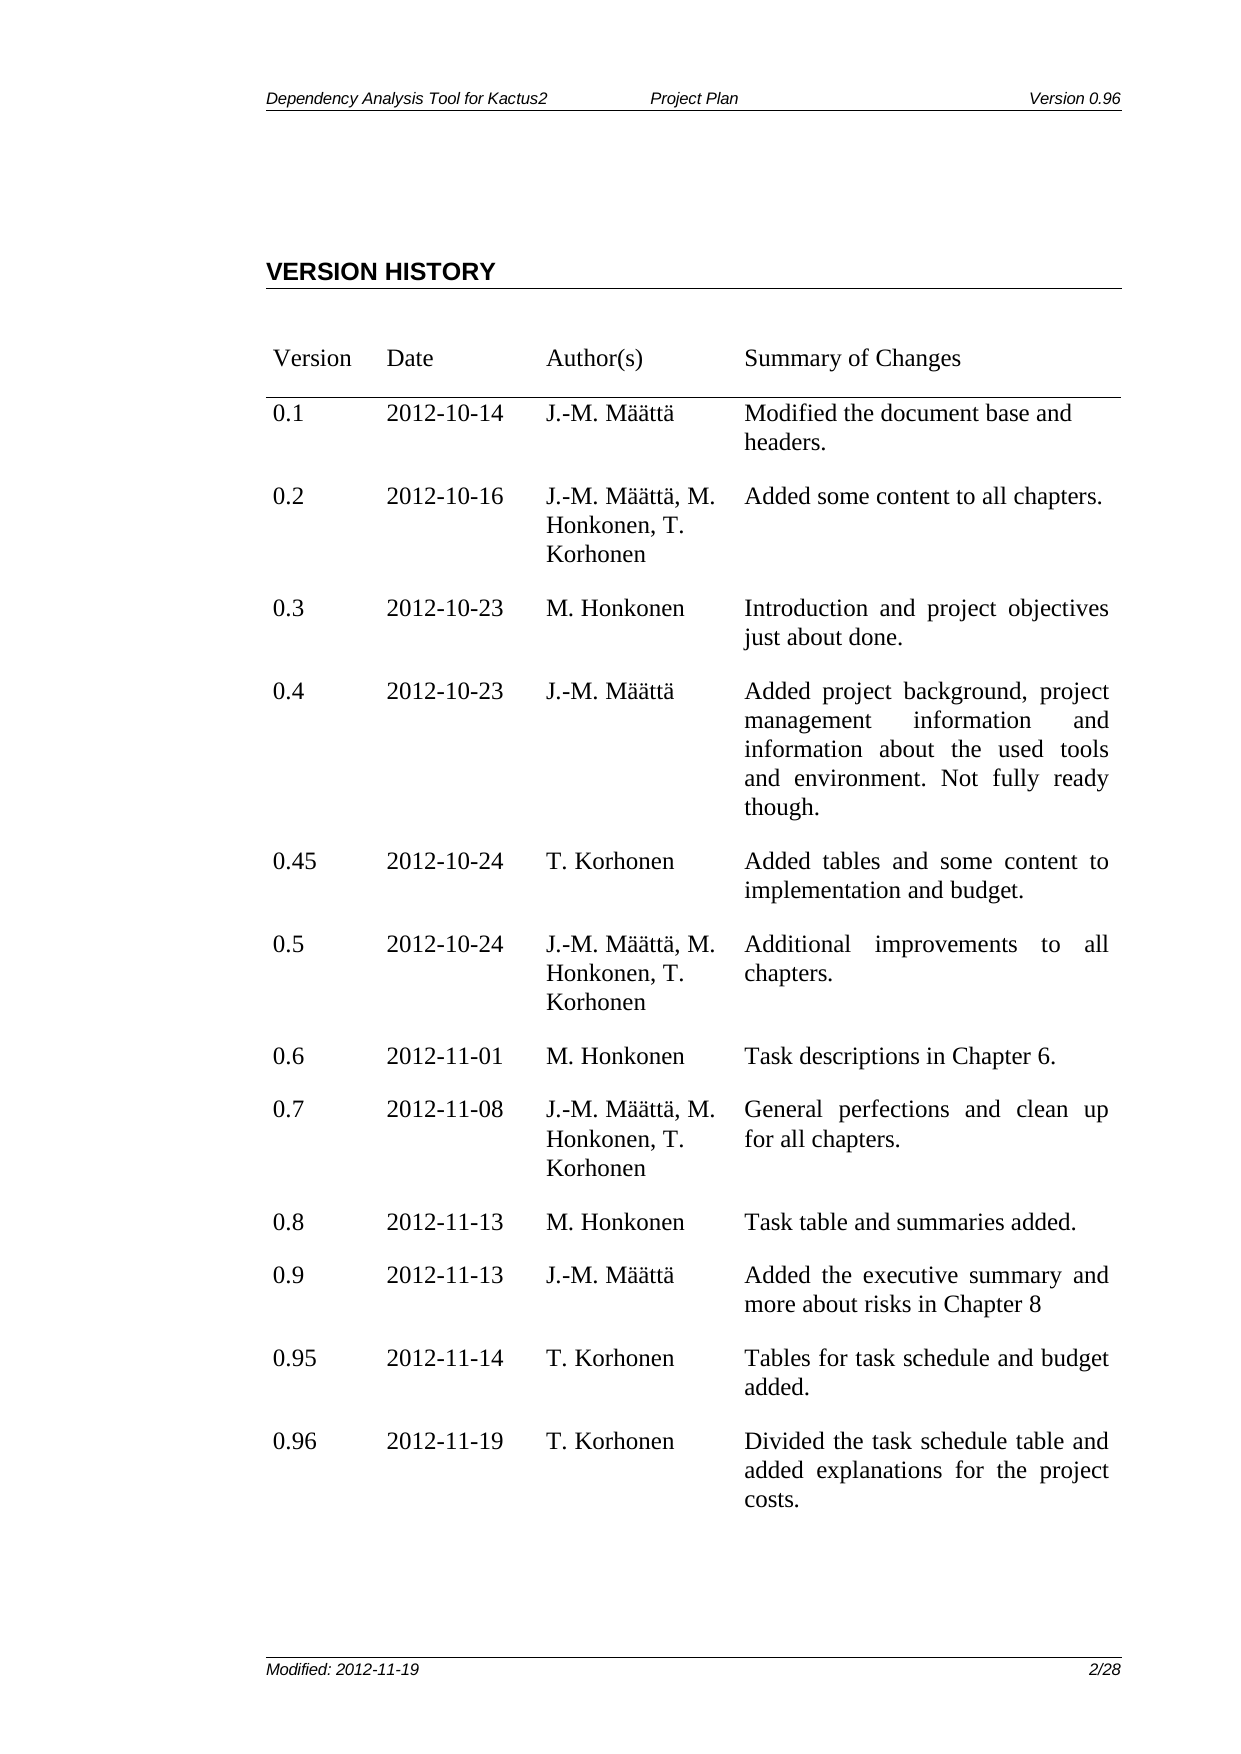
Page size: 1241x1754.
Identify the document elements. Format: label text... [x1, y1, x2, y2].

table_cell Additional improvements to all chapters. [733, 929, 1121, 1041]
table_header Date [375, 343, 534, 397]
table_header Version [266, 343, 375, 397]
table_cell 2012-10-16 [375, 481, 534, 593]
table_cell Added the executive summary and more about risks in Chapter 8 [733, 1260, 1121, 1343]
table_cell 2012-11-08 [375, 1094, 534, 1206]
table_cell Added some content to all chapters. [733, 481, 1121, 593]
table_cell M. Honkonen [535, 593, 733, 676]
table_cell T. Korhonen [535, 846, 733, 928]
table_cell T. Korhonen [535, 1426, 733, 1538]
table_cell 0.96 [266, 1426, 375, 1538]
table_cell Divided the task schedule table and added explanations for the project costs. [733, 1426, 1121, 1538]
table_header Author(s) [535, 343, 733, 397]
table_cell Added project background, project management information and information about the used tools and environment. Not fully ready though. [733, 676, 1121, 846]
table_cell 0.5 [266, 929, 375, 1041]
table_cell 0.7 [266, 1094, 375, 1206]
table_cell J.-M. Määttä, M. Honkonen, T. Korhonen [535, 1094, 733, 1206]
table_cell Modified the document base and headers. [733, 398, 1121, 481]
table_header Summary of Changes [733, 343, 1121, 397]
table_cell 0.8 [266, 1206, 375, 1260]
table_cell General perfections and clean up for all chapters. [733, 1094, 1121, 1206]
table_cell Tables for task schedule and budget added. [733, 1343, 1121, 1426]
table_cell J.-M. Määttä [535, 1260, 733, 1343]
table_cell 2012-10-14 [375, 398, 534, 481]
table_cell [375, 1538, 534, 1592]
table_cell [733, 1538, 1121, 1592]
table_cell Task table and summaries added. [733, 1206, 1121, 1260]
table_cell 2012-10-24 [375, 846, 534, 928]
table_cell 0.2 [266, 481, 375, 593]
table_cell 2012-11-14 [375, 1343, 534, 1426]
table_cell 0.6 [266, 1041, 375, 1094]
table_cell 2012-11-13 [375, 1206, 534, 1260]
table_cell Introduction and project objectives just about done. [733, 593, 1121, 676]
table_cell 2012-10-24 [375, 929, 534, 1041]
table_cell [535, 1538, 733, 1592]
table_cell [266, 1538, 375, 1592]
table_cell 2012-10-23 [375, 593, 534, 676]
table_cell M. Honkonen [535, 1041, 733, 1094]
table_cell J.-M. Määttä, M. Honkonen, T. Korhonen [535, 929, 733, 1041]
table_cell J.-M. Määttä [535, 676, 733, 846]
table_cell J.-M. Määttä [535, 398, 733, 481]
table_cell 0.3 [266, 593, 375, 676]
table_cell M. Honkonen [535, 1206, 733, 1260]
table_cell 2012-11-01 [375, 1041, 534, 1094]
table_cell T. Korhonen [535, 1343, 733, 1426]
table_cell 2012-11-19 [375, 1426, 534, 1538]
table_cell 2012-11-13 [375, 1260, 534, 1343]
table_cell 0.4 [266, 676, 375, 846]
table_cell 2012-10-23 [375, 676, 534, 846]
table_cell J.-M. Määttä, M. Honkonen, T. Korhonen [535, 481, 733, 593]
table_cell Task descriptions in Chapter 6. [733, 1041, 1121, 1094]
table_cell 0.95 [266, 1343, 375, 1426]
table_cell Added tables and some content to implementation and budget. [733, 846, 1121, 928]
table_cell 0.1 [266, 398, 375, 481]
table_cell 0.9 [266, 1260, 375, 1343]
table_cell 0.45 [266, 846, 375, 928]
list Version History [266, 257, 1122, 288]
